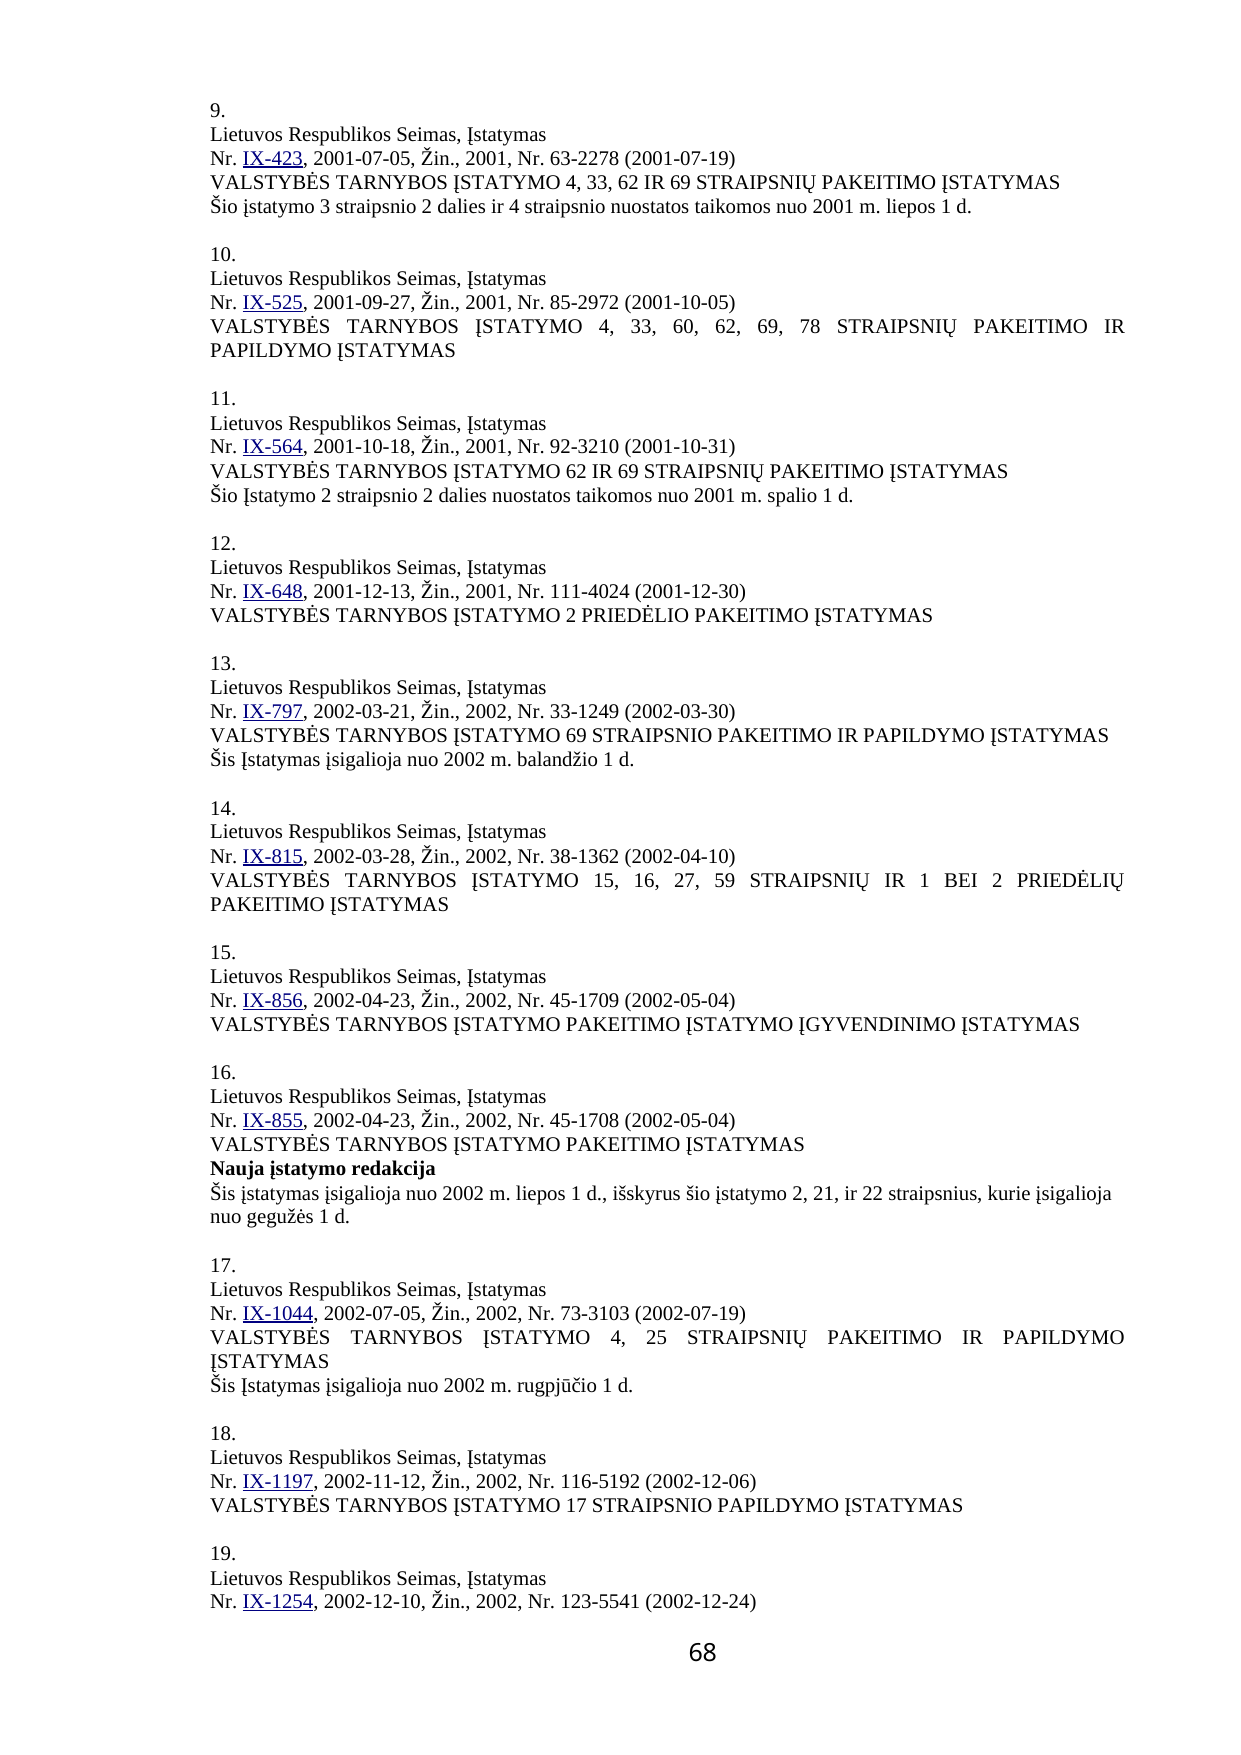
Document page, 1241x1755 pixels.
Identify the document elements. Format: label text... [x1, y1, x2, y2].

text 9. [210, 98, 1126, 122]
text Nr. IX-648, 2001-12-13, Žin., 2001, Nr. 111-4024 (2001-12-30) [210, 579, 1126, 603]
text Nr. IX-423, 2001-07-05, Žin., 2001, Nr. 63-2278 (2001-07-19) [210, 146, 1126, 170]
text VALSTYBĖS TARNYBOS ĮSTATYMO 4, 33, 60, 62, 69, 78 STRAIPSNIŲ PAKEITIMO IR PAPILDYMO ĮSTATYMAS [210, 314, 1126, 362]
text Šis Įstatymas įsigalioja nuo 2002 m. rugpjūčio 1 d. [210, 1373, 1126, 1397]
text 16. [210, 1060, 1126, 1084]
text Nr. IX-525, 2001-09-27, Žin., 2001, Nr. 85-2972 (2001-10-05) [210, 290, 1126, 314]
text Lietuvos Respublikos Seimas, Įstatymas [210, 1277, 1126, 1301]
text 19. [210, 1541, 1126, 1565]
text VALSTYBĖS TARNYBOS ĮSTATYMO 4, 25 STRAIPSNIŲ PAKEITIMO IR PAPILDYMO ĮSTATYMAS [210, 1325, 1126, 1373]
text Lietuvos Respublikos Seimas, Įstatymas [210, 410, 1126, 434]
text 14. [210, 795, 1126, 819]
text 18. [210, 1421, 1126, 1445]
text Šio Įstatymo 2 straipsnio 2 dalies nuostatos taikomos nuo 2001 m. spalio 1 d. [210, 483, 1126, 507]
text Lietuvos Respublikos Seimas, Įstatymas [210, 675, 1126, 699]
text Šis Įstatymas įsigalioja nuo 2002 m. balandžio 1 d. [210, 747, 1126, 771]
text Lietuvos Respublikos Seimas, Įstatymas [210, 819, 1126, 843]
text VALSTYBĖS TARNYBOS ĮSTATYMO 17 STRAIPSNIO PAPILDYMO ĮSTATYMAS [210, 1493, 1126, 1517]
text Nr. IX-564, 2001-10-18, Žin., 2001, Nr. 92-3210 (2001-10-31) [210, 434, 1126, 458]
text Nr. IX-1044, 2002-07-05, Žin., 2002, Nr. 73-3103 (2002-07-19) [210, 1301, 1126, 1325]
text Lietuvos Respublikos Seimas, Įstatymas [210, 266, 1126, 290]
text Nr. IX-1197, 2002-11-12, Žin., 2002, Nr. 116-5192 (2002-12-06) [210, 1469, 1126, 1493]
text VALSTYBĖS TARNYBOS ĮSTATYMO PAKEITIMO ĮSTATYMO ĮGYVENDINIMO ĮSTATYMAS [210, 1012, 1126, 1036]
text Nauja įstatymo redakcija [210, 1156, 1126, 1180]
text VALSTYBĖS TARNYBOS ĮSTATYMO PAKEITIMO ĮSTATYMAS [210, 1132, 1126, 1156]
text Nr. IX-1254, 2002-12-10, Žin., 2002, Nr. 123-5541 (2002-12-24) [210, 1589, 1126, 1613]
text Lietuvos Respublikos Seimas, Įstatymas [210, 555, 1126, 579]
text VALSTYBĖS TARNYBOS ĮSTATYMO 2 PRIEDĖLIO PAKEITIMO ĮSTATYMAS [210, 603, 1126, 627]
text 11. [210, 386, 1126, 410]
text Nr. IX-856, 2002-04-23, Žin., 2002, Nr. 45-1709 (2002-05-04) [210, 988, 1126, 1012]
text 17. [210, 1253, 1126, 1277]
text VALSTYBĖS TARNYBOS ĮSTATYMO 62 IR 69 STRAIPSNIŲ PAKEITIMO ĮSTATYMAS [210, 458, 1126, 483]
text 10. [210, 242, 1126, 266]
text Nr. IX-797, 2002-03-21, Žin., 2002, Nr. 33-1249 (2002-03-30) [210, 699, 1126, 723]
text Šis įstatymas įsigalioja nuo 2002 m. liepos 1 d., išskyrus šio įstatymo 2, 21, ir 22 straipsnius, kurie įsigalioja nuo gegužės 1 d. [210, 1180, 1126, 1228]
text Nr. IX-815, 2002-03-28, Žin., 2002, Nr. 38-1362 (2002-04-10) [210, 843, 1126, 868]
text Šio įstatymo 3 straipsnio 2 dalies ir 4 straipsnio nuostatos taikomos nuo 2001 m. liepos 1 d. [210, 194, 1126, 218]
text 12. [210, 531, 1126, 555]
text VALSTYBĖS TARNYBOS ĮSTATYMO 4, 33, 62 IR 69 STRAIPSNIŲ PAKEITIMO ĮSTATYMAS [210, 170, 1126, 194]
text Lietuvos Respublikos Seimas, Įstatymas [210, 1445, 1126, 1469]
text Lietuvos Respublikos Seimas, Įstatymas [210, 964, 1126, 988]
text Nr. IX-855, 2002-04-23, Žin., 2002, Nr. 45-1708 (2002-05-04) [210, 1108, 1126, 1132]
text VALSTYBĖS TARNYBOS ĮSTATYMO 69 STRAIPSNIO PAKEITIMO IR PAPILDYMO ĮSTATYMAS [210, 723, 1126, 747]
text Lietuvos Respublikos Seimas, Įstatymas [210, 1084, 1126, 1108]
text 15. [210, 940, 1126, 964]
text VALSTYBĖS TARNYBOS ĮSTATYMO 15, 16, 27, 59 STRAIPSNIŲ IR 1 BEI 2 PRIEDĖLIŲ PAKEITIMO ĮSTATYMAS [210, 868, 1126, 916]
text 13. [210, 651, 1126, 675]
text Lietuvos Respublikos Seimas, Įstatymas [210, 1565, 1126, 1589]
text Lietuvos Respublikos Seimas, Įstatymas [210, 122, 1126, 146]
